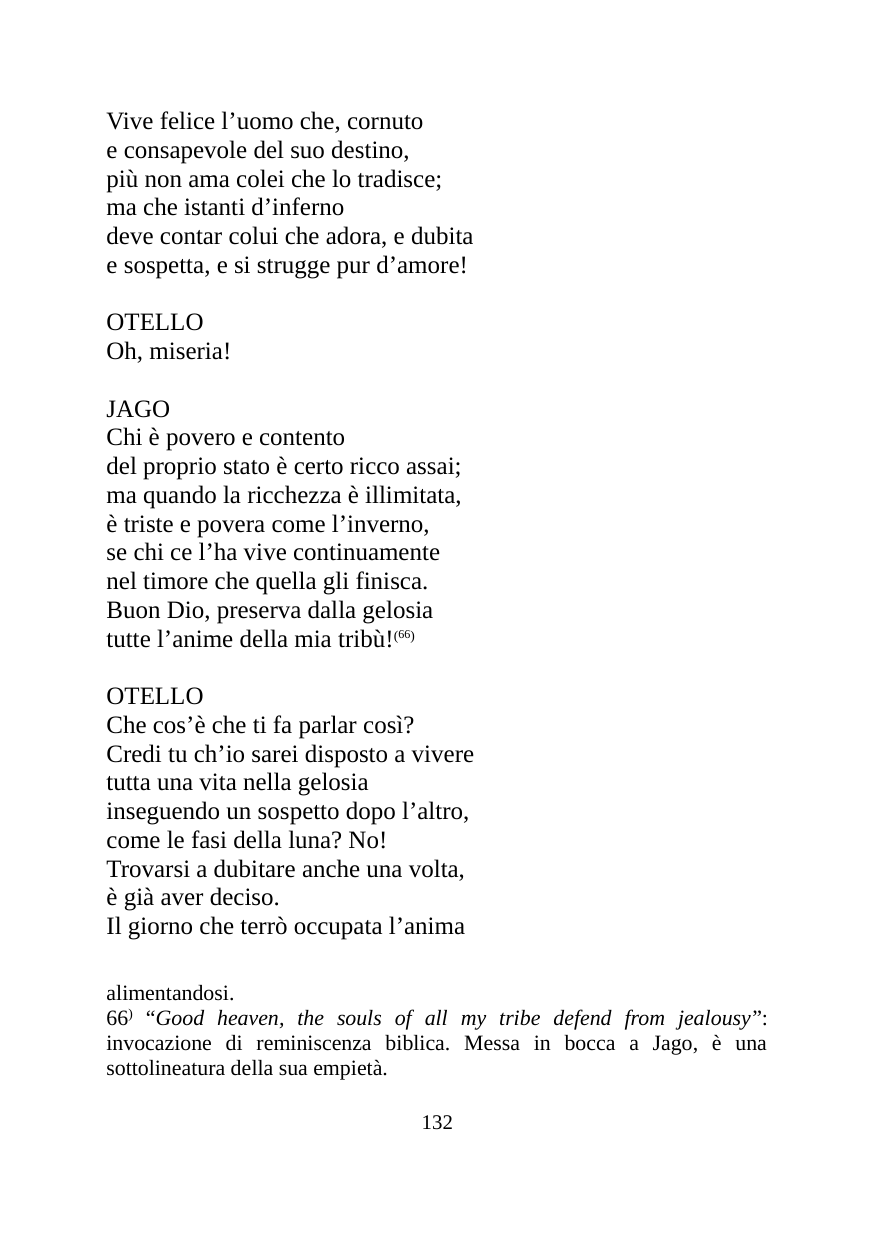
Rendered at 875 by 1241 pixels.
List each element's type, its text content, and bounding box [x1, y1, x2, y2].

text inseguendo un sospetto dopo l’altro, [106, 796, 768, 825]
text nel timore che quella gli finisca. [106, 566, 768, 595]
text Trovarsi a dubitare anche una volta, [106, 854, 768, 882]
text se chi ce l’ha vive continuamente [106, 537, 768, 566]
text tutta una vita nella gelosia [106, 767, 768, 796]
text JAGO Chi è povero e contento [106, 394, 768, 451]
text e consapevole del suo destino, [106, 135, 768, 164]
text Credi tu ch’io sarei disposto a vivere [106, 739, 768, 767]
text alimentandosi. [106, 979, 768, 1005]
text è triste e povera come l’inverno, [106, 509, 768, 537]
text OTELLO Oh, miseria! [106, 307, 768, 365]
text Il giorno che terrò occupata l’anima [106, 911, 768, 940]
text e sospetta, e si strugge pur d’amore! [106, 250, 768, 279]
text del proprio stato è certo ricco assai; [106, 451, 768, 480]
text come le fasi della luna? No! [106, 825, 768, 854]
text ma che istanti d’inferno [106, 192, 768, 221]
text ma quando la ricchezza è illimitata, [106, 480, 768, 509]
text Buon Dio, preserva dalla gelosia [106, 595, 768, 624]
text OTELLO Che cos’è che ti fa parlar così? [106, 681, 768, 739]
text ) “Good heaven, the souls of all my tribe defend from jealousy”: invocazione di reminiscenza biblica. Messa in bocca a Jago, è una sottolineatura della sua empietà. [106, 1005, 768, 1080]
text deve contar colui che adora, e dubita [106, 221, 768, 250]
text più non ama colei che lo tradisce; [106, 164, 768, 192]
text Vive felice l’uomo che, cornuto [106, 106, 768, 135]
text è già aver deciso. [106, 882, 768, 911]
text tutte l’anime della mia tribù!() [106, 624, 768, 652]
